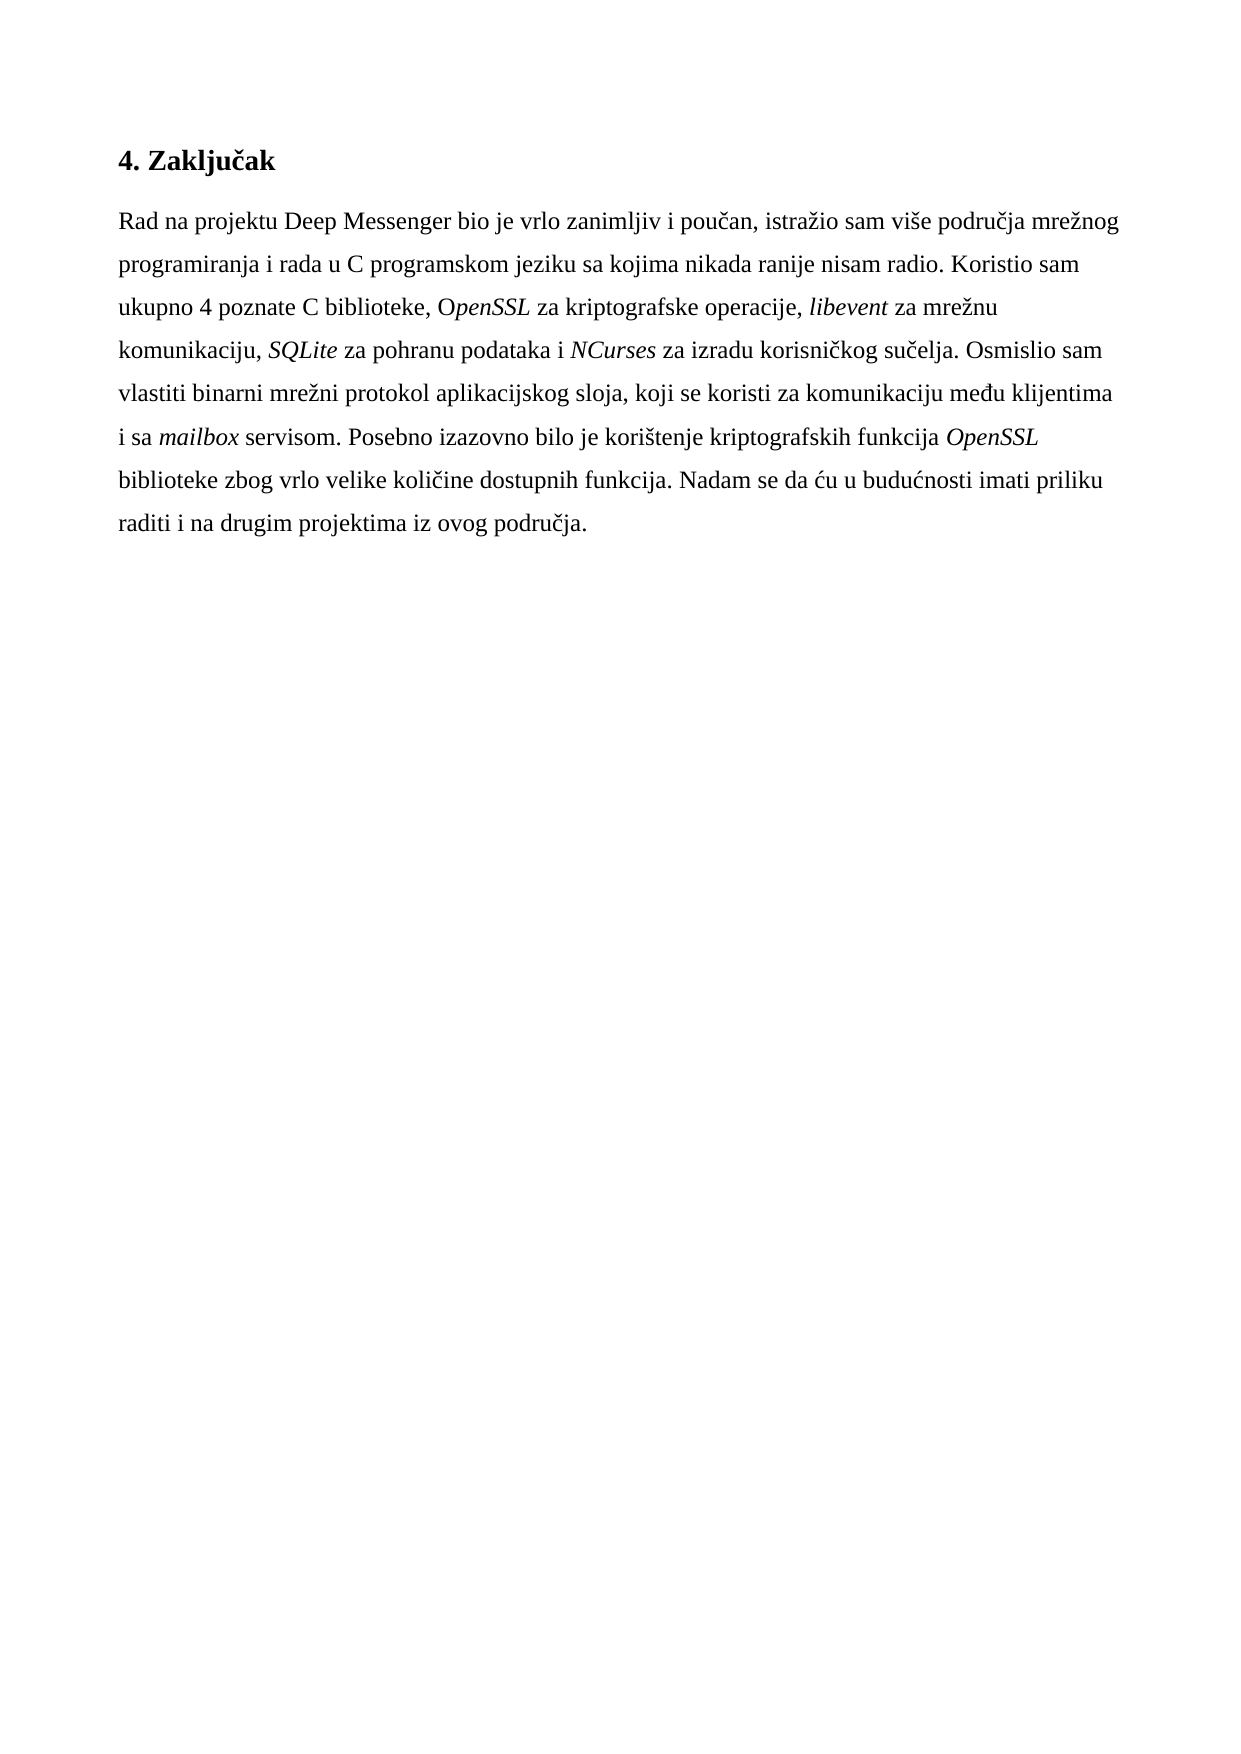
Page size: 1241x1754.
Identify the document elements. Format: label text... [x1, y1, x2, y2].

text Rad na projektu Deep Messenger bio je vrlo zanimljiv i poučan, istražio sam više područja mrežnog programiranja i rada u C programskom jeziku sa kojima nikada ranije nisam radio. Koristio sam ukupno 4 poznate C biblioteke, OpenSSL za kriptografske operacije, libevent za mrežnu komunikaciju, SQLite za pohranu podataka i NCurses za izradu korisničkog sučelja. Osmislio sam vlastiti binarni mrežni protokol aplikacijskog sloja, koji se koristi za komunikaciju među klijentima i sa mailbox servisom. Posebno izazovno bilo je korištenje kriptografskih funkcija OpenSSL biblioteke zbog vrlo velike količine dostupnih funkcija. Nadam se da ću u budućnosti imati priliku raditi i na drugim projektima iz ovog područja. [118, 206, 1122, 537]
subtitle Zaključak [118, 143, 1122, 177]
